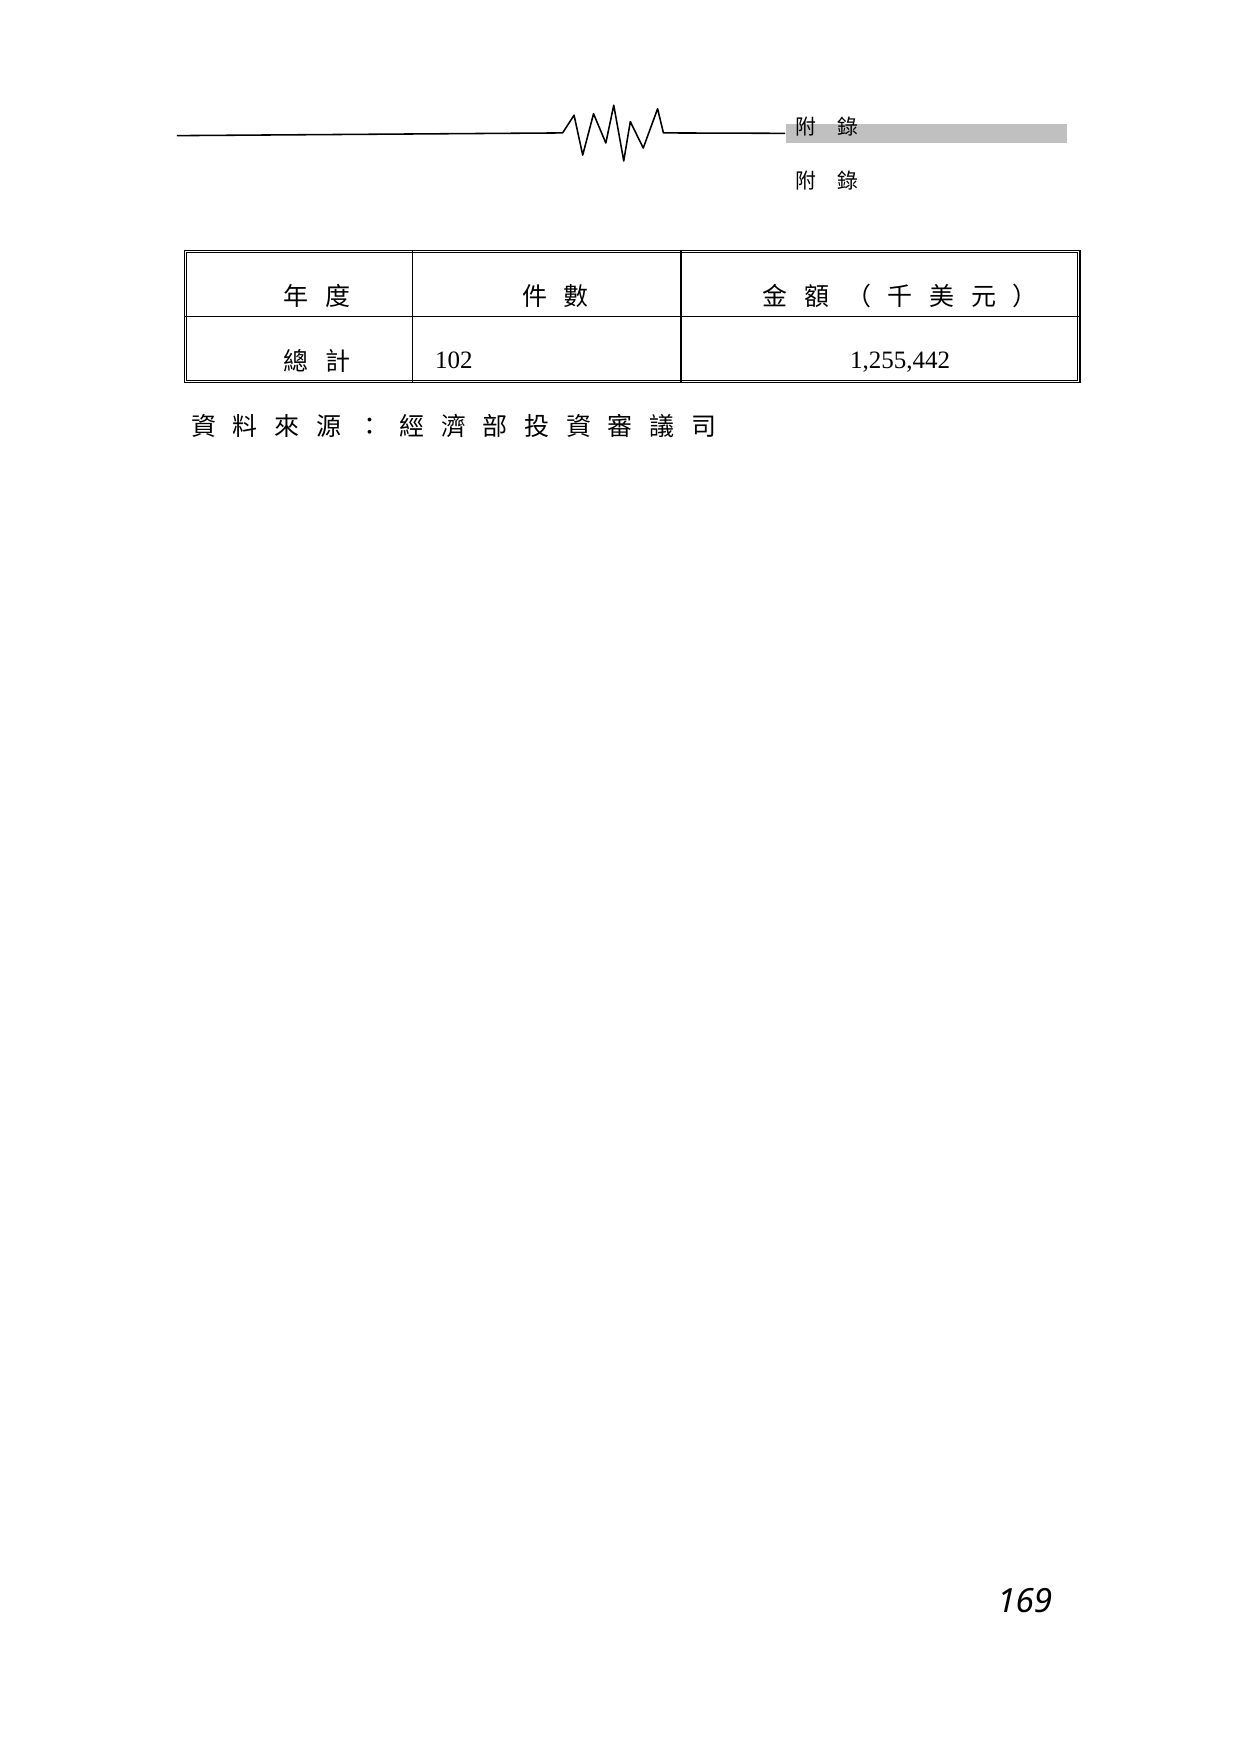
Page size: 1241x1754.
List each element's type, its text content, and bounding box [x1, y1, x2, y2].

table_cell 總計 [187, 317, 412, 380]
table_cell 102 [413, 317, 680, 380]
table_header 金額（千美元） [682, 253, 1077, 316]
table_header 年度 [187, 253, 412, 316]
table_cell 1,255,442 [682, 317, 1077, 380]
text 資料來源：經濟部投資審議司 [183, 383, 1058, 446]
table_header 件數 [413, 253, 680, 316]
